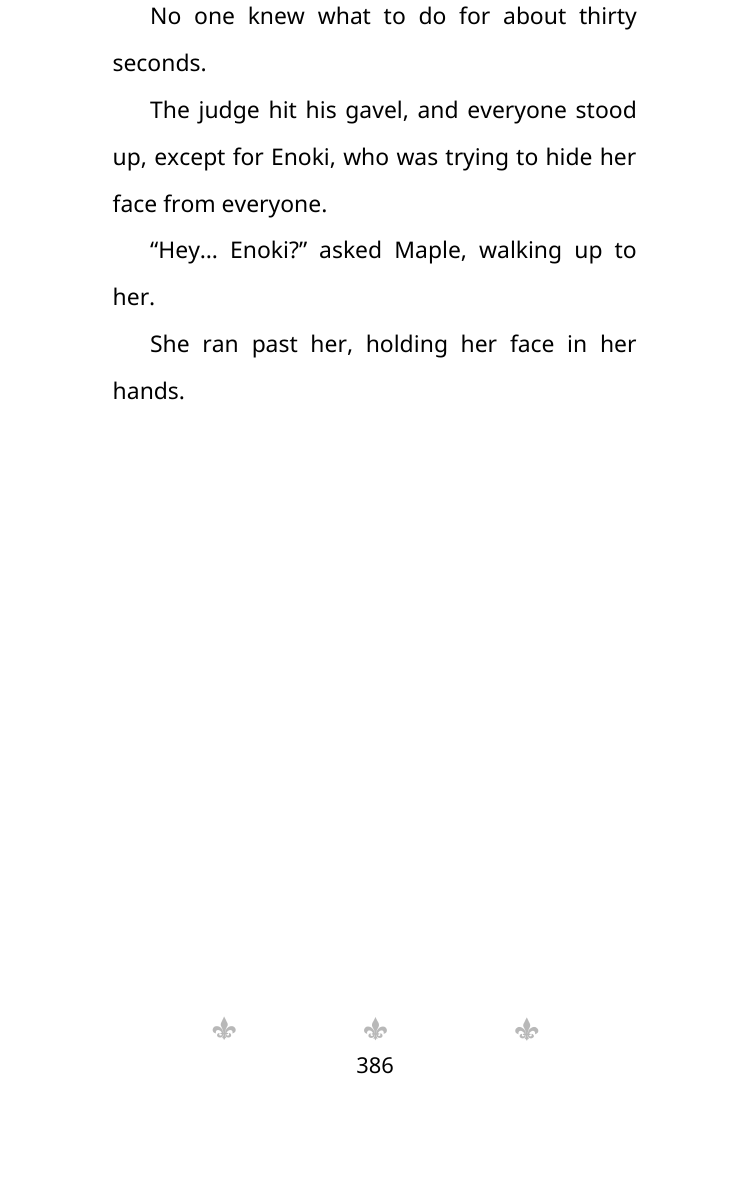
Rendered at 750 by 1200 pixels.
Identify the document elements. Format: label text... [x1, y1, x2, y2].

text “Hey… Enoki?” asked Maple, walking up to her. [112, 234, 637, 312]
text She ran past her, holding her face in her hands. [112, 328, 637, 406]
text The judge hit his gavel, and everyone stood up, except for Enoki, who was trying to hide her face from everyone. [112, 94, 637, 219]
text No one knew what to do for about thirty seconds. [112, 0, 637, 78]
